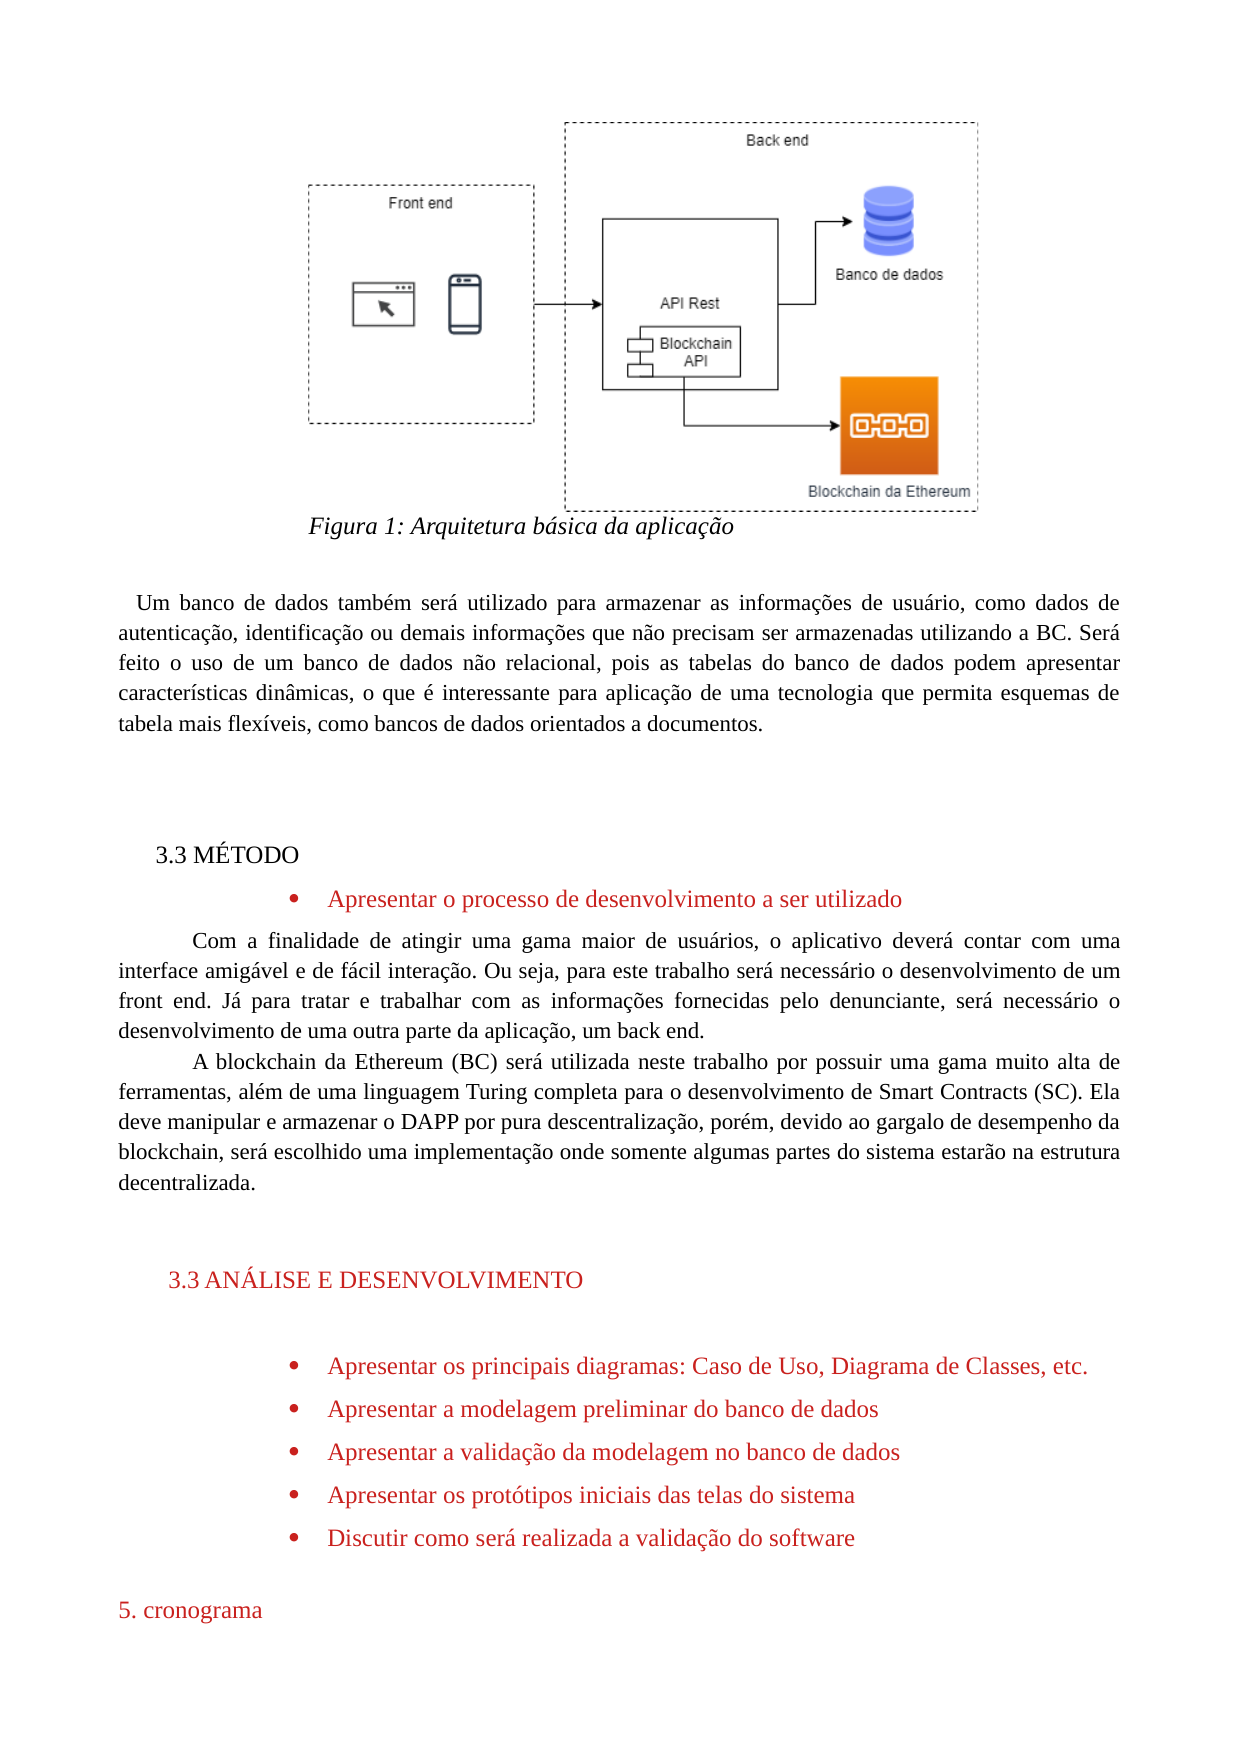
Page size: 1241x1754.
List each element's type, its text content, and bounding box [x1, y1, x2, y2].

text 3.3 ANÁLISE E DESENVOLVIMENTO [118, 1265, 1122, 1293]
list Apresentar a modelagem preliminar do banco de dados [289, 1394, 1122, 1423]
list Apresentar a validação da modelagem no banco de dados [289, 1437, 1122, 1466]
list Discutir como será realizada a validação do software [289, 1523, 1122, 1552]
text A blockchain da Ethereum (BC) será utilizada neste trabalho por possuir uma gama muito alta de ferramentas, além de uma linguagem Turing completa para o desenvolvimento de Smart Contracts (SC). Ela deve manipular e armazenar o DAPP por pura descentralização, porém, devido ao gargalo de desempenho da blockchain, será escolhido uma implementação onde somente algumas partes do sistema estarão na estrutura decentralizada. [118, 1048, 1122, 1195]
text 5. cronograma [118, 1595, 1122, 1624]
text 3.3 MÉTODO [155, 841, 1122, 869]
text Figura 1: Arquitetura básica da aplicação [308, 512, 978, 540]
text Com a finalidade de atingir uma gama maior de usuários, o aplicativo deverá contar com uma interface amigável e de fácil interação. Ou seja, para este trabalho será necessário o desenvolvimento de um front end. Já para tratar e trabalhar com as informações fornecidas pelo denunciante, será necessário o desenvolvimento de uma outra parte da aplicação, um back end. [118, 927, 1122, 1044]
picture [308, 122, 979, 512]
list Apresentar os principais diagramas: Caso de Uso, Diagrama de Classes, etc. [289, 1351, 1122, 1380]
list Apresentar o processo de desenvolvimento a ser utilizado [289, 884, 1122, 912]
list Apresentar os protótipos iniciais das telas do sistema [289, 1480, 1122, 1509]
text Um banco de dados também será utilizado para armazenar as informações de usuário, como dados de autenticação, identificação ou demais informações que não precisam ser armazenadas utilizando a BC. Será feito o uso de um banco de dados não relacional, pois as tabelas do banco de dados podem apresentar características dinâmicas, o que é interessante para aplicação de uma tecnologia que permita esquemas de tabela mais flexíveis, como bancos de dados orientados a documentos. [118, 589, 1122, 736]
